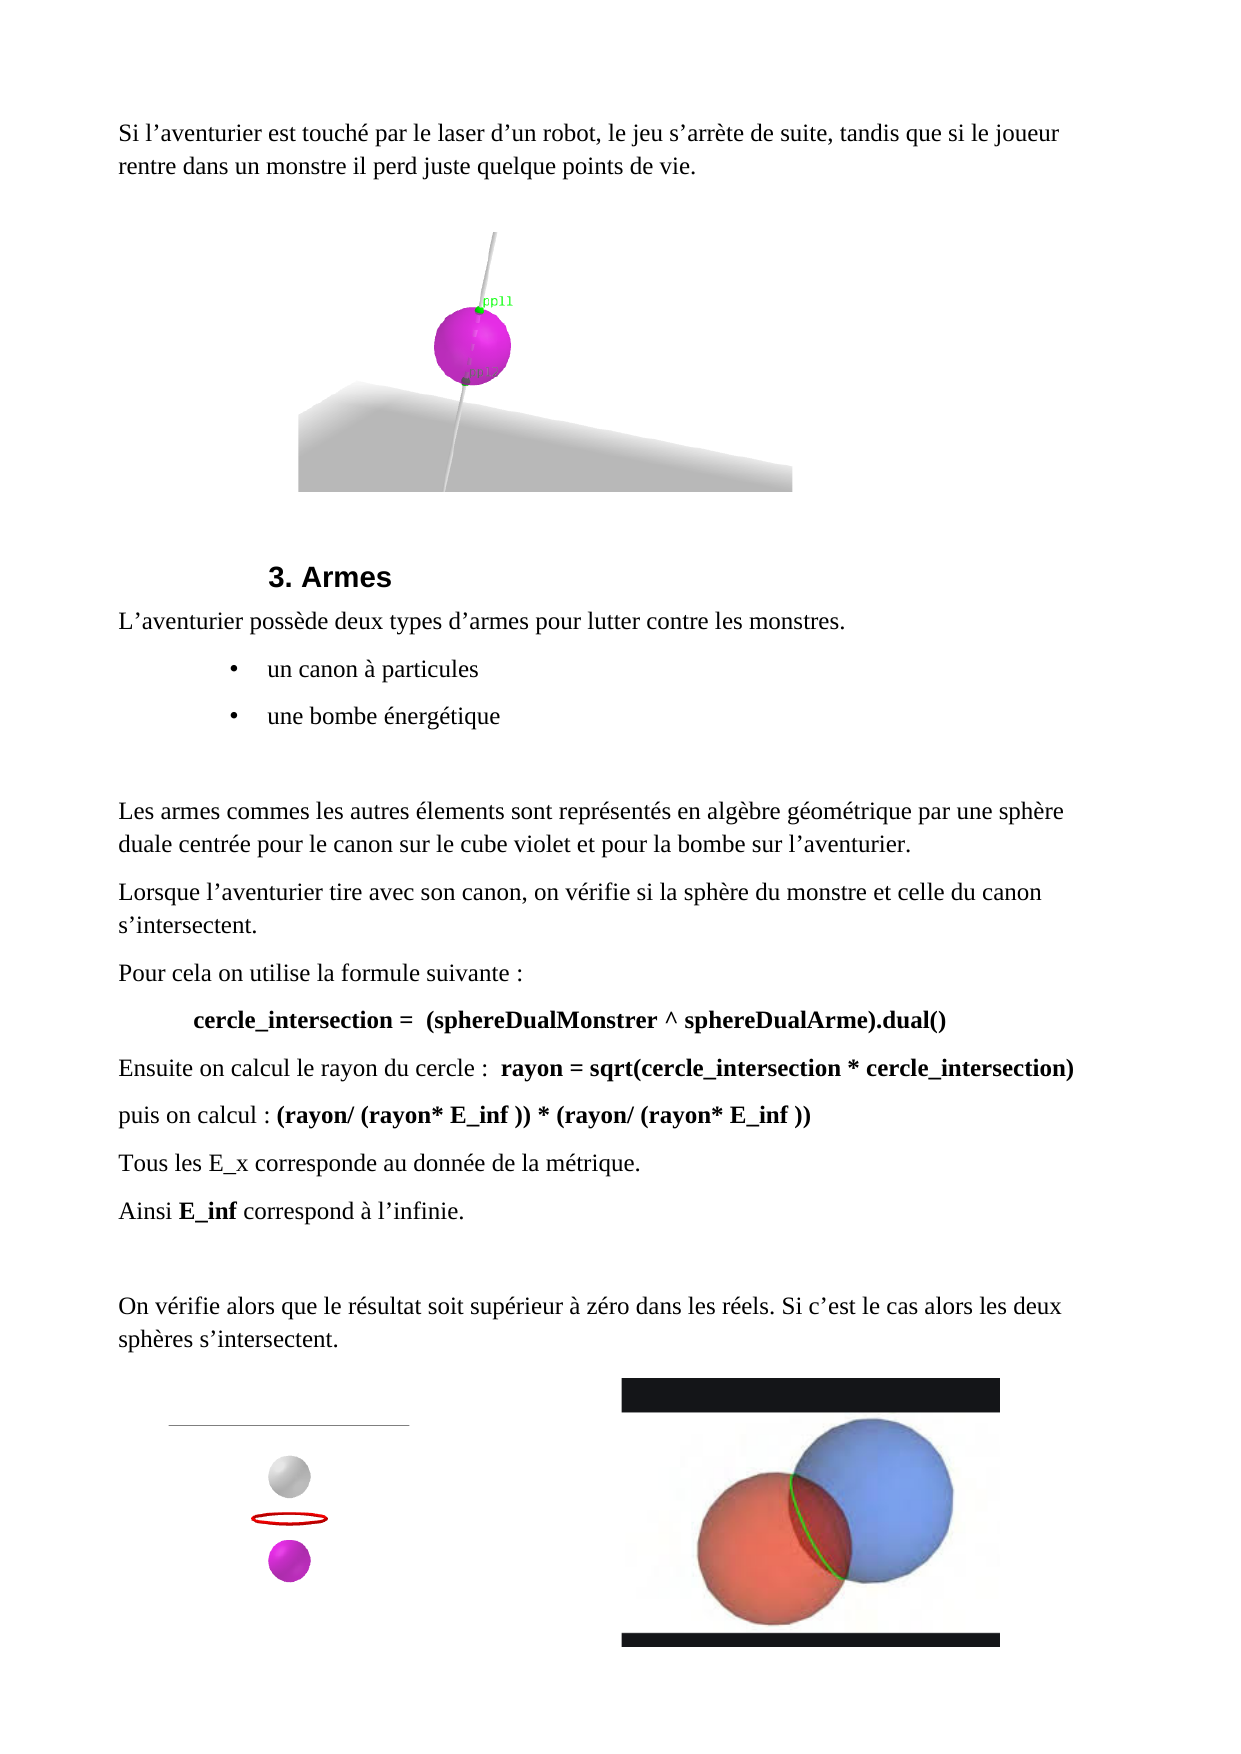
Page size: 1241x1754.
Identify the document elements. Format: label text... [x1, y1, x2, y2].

text Tous les E_x corresponde au donnée de la métrique. [118, 1148, 1122, 1177]
picture [876, 1378, 1000, 1647]
text Les armes commes les autres élements sont représentés en algèbre géométrique par une sphère duale centrée pour le canon sur le cube violet et pour la bombe sur l’aventurier. [118, 796, 1122, 858]
text Ensuite on calcul le rayon du cercle : rayon = sqrt(cercle_intersection * cercle_intersection) [118, 1053, 1122, 1082]
text Si l’aventurier est touché par le laser d’un robot, le jeu s’arrète de suite, tandis que si le joueur rentre dans un monstre il perd juste quelque points de vie. [118, 118, 1122, 180]
text Ainsi E_inf correspond à l’infinie. [118, 1196, 1122, 1224]
text Pour cela on utilise la formule suivante : [118, 958, 1122, 986]
subtitle 3. Armes [268, 560, 1122, 593]
text On vérifie alors que le résultat soit supérieur à zéro dans les réels. Si c’est le cas alors les deux sphères s’intersectent. [118, 1291, 1122, 1353]
text Lorsque l’aventurier tire avec son canon, on vérifie si la sphère du monstre et celle du canon s’intersectent. [118, 877, 1122, 939]
list une bombe énergétique [229, 701, 1122, 730]
picture [511, 232, 793, 492]
text puis on calcul : (rayon/ (rayon* E_inf )) * (rayon/ (rayon* E_inf )) [118, 1101, 1122, 1129]
text L’aventurier possède deux types d’armes pour lutter contre les monstres. [118, 606, 1122, 635]
picture [241, 1425, 410, 1623]
text cercle_intersection = (sphereDualMonstrer ^ sphereDualArme).dual() [118, 1005, 1122, 1034]
list un canon à particules [229, 654, 1122, 682]
